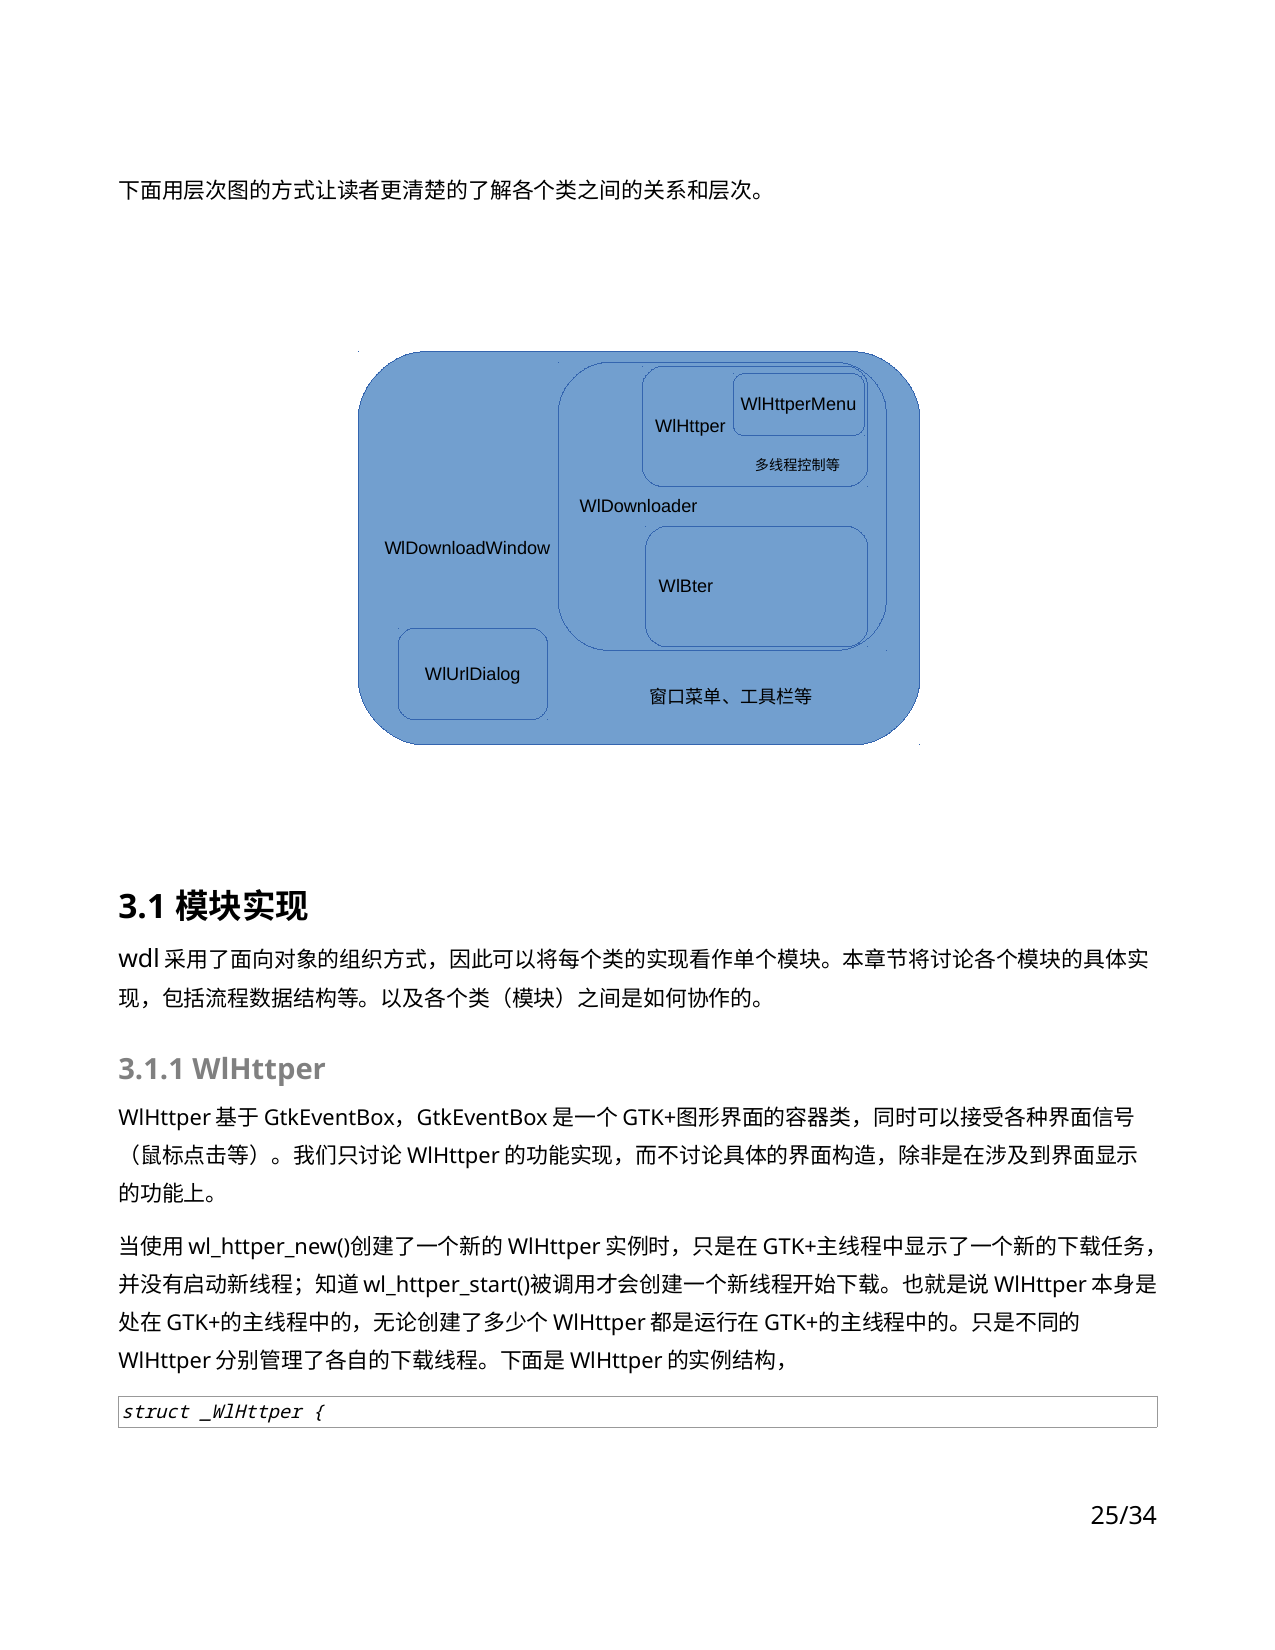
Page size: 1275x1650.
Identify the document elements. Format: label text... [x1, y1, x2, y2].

text wdl采用了面向对象的组织方式，因此可以将每个类的实现看作单个模块。本章节将讨论各个模块的具体实现，包括流程数据结构等。以及各个类（模块）之间是如何协作的。 [118, 941, 1157, 1013]
text struct _WlHttper { [119, 1397, 1157, 1427]
subtitle 3.1.1 WlHttper [118, 1048, 1157, 1088]
subtitle 3.1 模块实现 [118, 879, 1157, 928]
text 当使用wl_httper_new()创建了一个新的WlHttper实例时，只是在GTK+主线程中显示了一个新的下载任务，并没有启动新线程；知道wl_httper_start()被调用才会创建一个新线程开始下载。也就是说WlHttper本身是处在GTK+的主线程中的，无论创建了多少个WlHttper都是运行在GTK+的主线程中的。只是不同的WlHttper分别管理了各自的下载线程。下面是WlHttper的实例结构， [118, 1229, 1157, 1374]
text WlHttper基于GtkEventBox，GtkEventBox是一个GTK+图形界面的容器类，同时可以接受各种界面信号（鼠标点击等）。我们只讨论WlHttper的功能实现，而不讨论具体的界面构造，除非是在涉及到界面显示的功能上。 [118, 1100, 1157, 1208]
text 下面用层次图的方式让读者更清楚的了解各个类之间的关系和层次。 [118, 173, 1157, 205]
